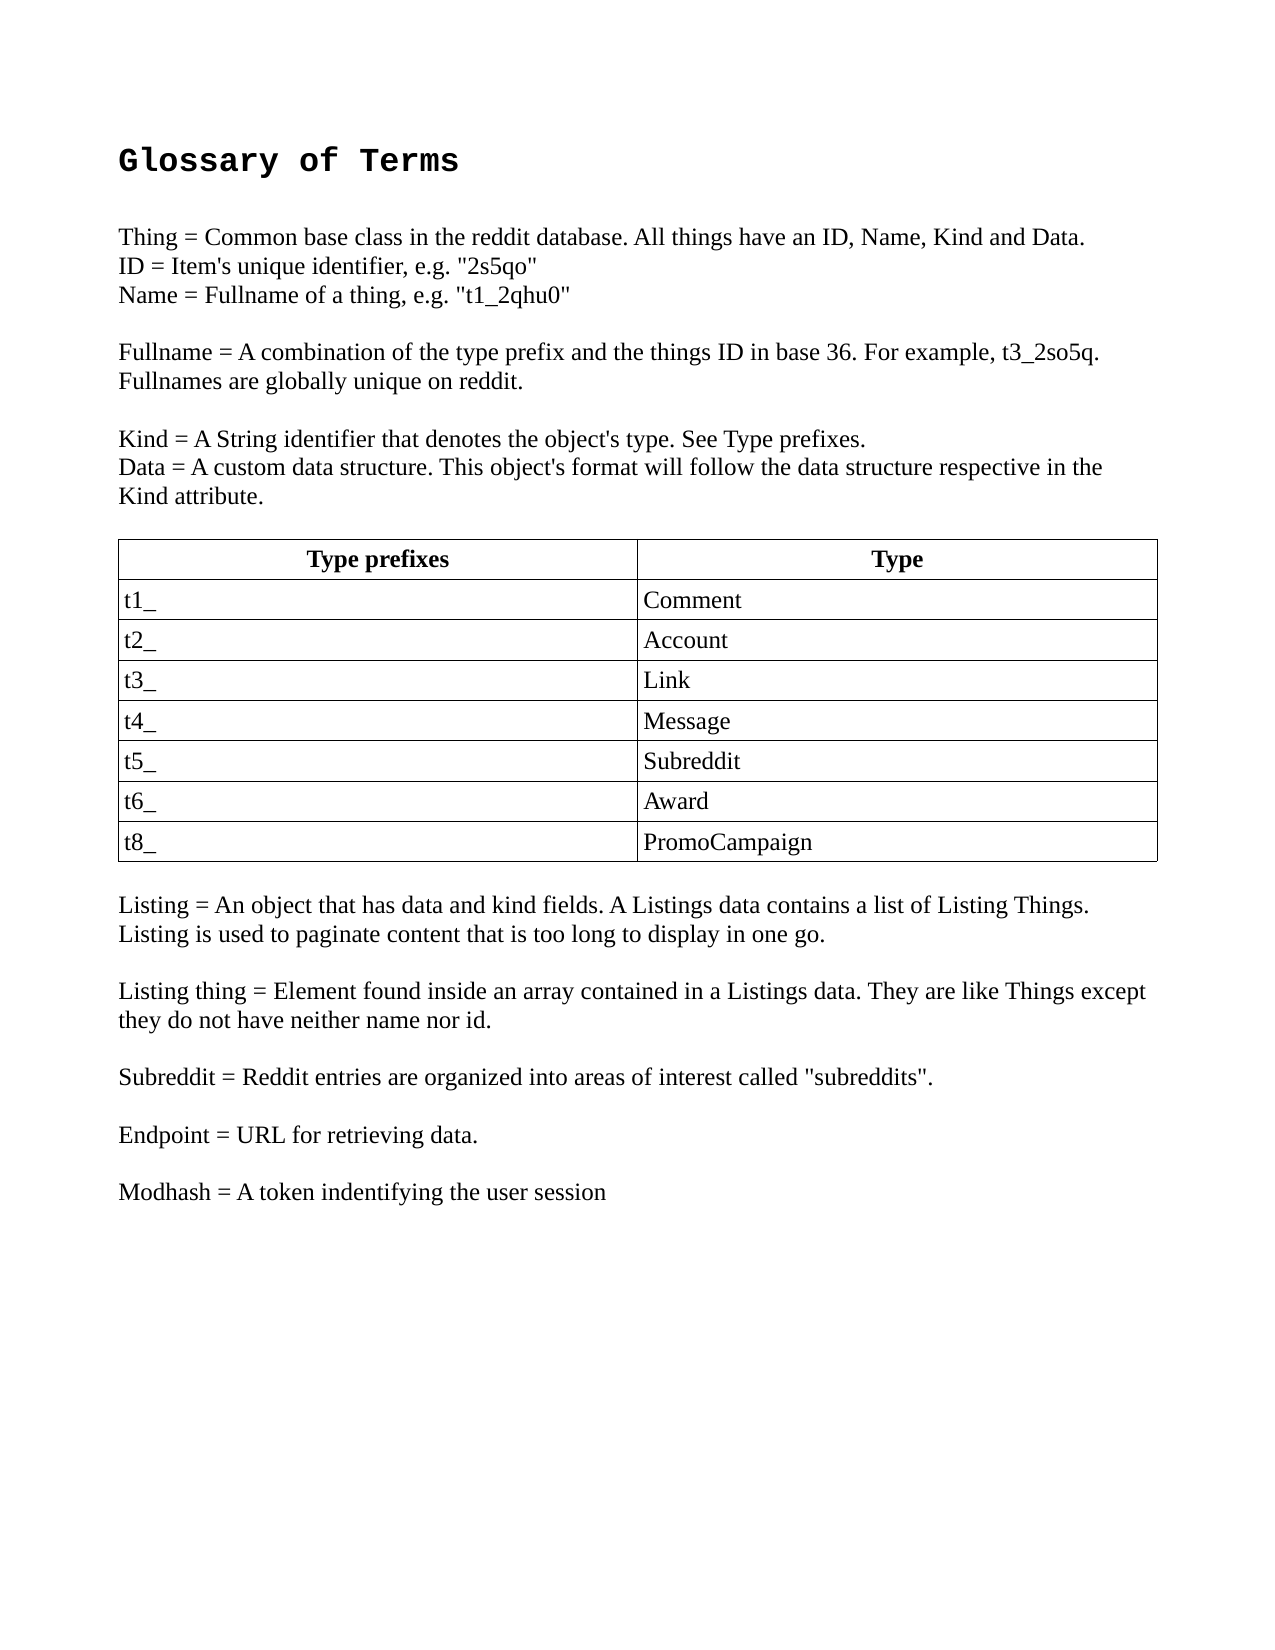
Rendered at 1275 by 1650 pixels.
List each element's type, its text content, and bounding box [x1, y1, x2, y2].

text Modhash = A token indentifying the user session [118, 1177, 1157, 1206]
text Listing thing = Element found inside an array contained in a Listings data. They are like Things except they do not have neither name nor id. [118, 976, 1157, 1034]
table_cell t5_ [119, 741, 637, 781]
table_cell Account [638, 620, 1157, 659]
text Kind = A String identifier that denotes the object's type. See Type prefixes. [118, 424, 1157, 452]
text Subreddit = Reddit entries are organized into areas of interest called "subreddits". [118, 1062, 1157, 1091]
table_cell Subreddit [638, 741, 1157, 781]
table_header Type [638, 540, 1157, 579]
table_cell Comment [638, 580, 1157, 619]
subtitle Glossary of Terms [118, 143, 1157, 181]
text Listing = An object that has data and kind fields. A Listings data contains a list of Listing Things. Listing is used to paginate content that is too long to display in one go. [118, 890, 1157, 947]
text Fullname = A combination of the type prefix and the things ID in base 36. For example, t3_2so5q. Fullnames are globally unique on reddit. [118, 337, 1157, 395]
table_cell t8_ [119, 822, 637, 861]
text Thing = Common base class in the reddit database. All things have an ID, Name, Kind and Data. [118, 222, 1157, 251]
table_cell Link [638, 661, 1157, 700]
table_cell t4_ [119, 701, 637, 740]
table_cell t6_ [119, 782, 637, 821]
table_cell Award [638, 782, 1157, 821]
table_cell t1_ [119, 580, 637, 619]
text ID = Item's unique identifier, e.g. "2s5qo" [118, 251, 1157, 280]
table_cell t2_ [119, 620, 637, 659]
table_cell t3_ [119, 661, 637, 700]
table_cell PromoCampaign [638, 822, 1157, 861]
text Endpoint = URL for retrieving data. [118, 1120, 1157, 1149]
table_cell Message [638, 701, 1157, 740]
text Data = A custom data structure. This object's format will follow the data structure respective in the Kind attribute. [118, 452, 1157, 510]
text Name = Fullname of a thing, e.g. "t1_2qhu0" [118, 280, 1157, 309]
table_header Type prefixes [119, 540, 637, 579]
